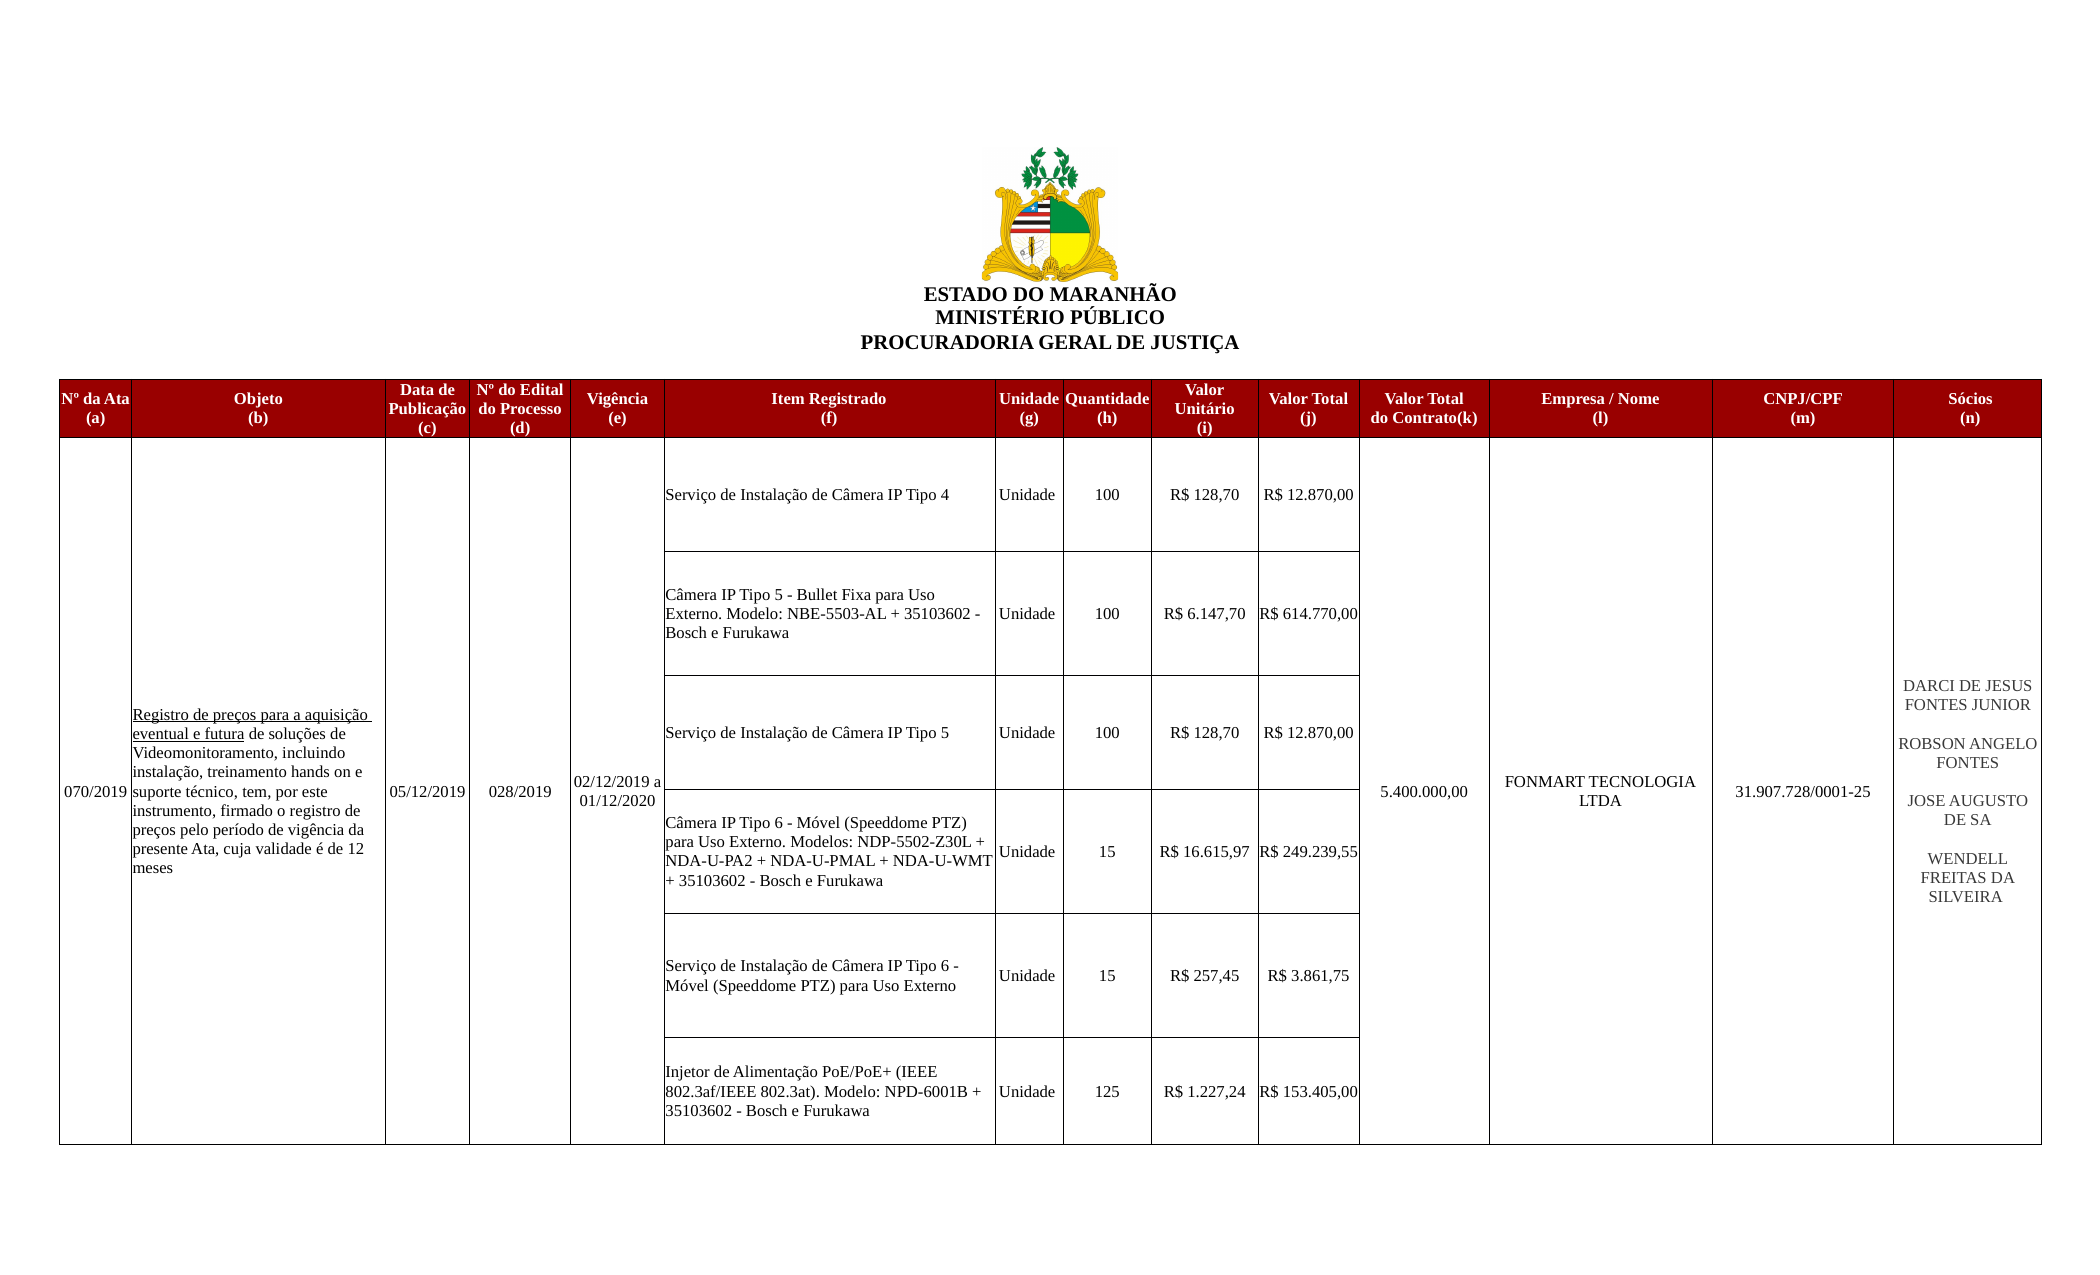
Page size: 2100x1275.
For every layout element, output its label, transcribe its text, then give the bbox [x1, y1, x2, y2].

table_cell R$ 614.770,00 [1259, 552, 1359, 675]
table_cell Serviço de Instalação de Câmera IP Tipo 4 [665, 438, 995, 551]
table_cell 100 [1064, 438, 1151, 551]
table_header Data de Publicação (c) [386, 380, 469, 437]
table_cell Unidade [996, 1038, 1063, 1144]
table_cell 02/12/2019 a 01/12/2020 [571, 438, 664, 1144]
table_header CNPJ/CPF (m) [1713, 380, 1893, 437]
table_cell 100 [1064, 676, 1151, 788]
table_cell Serviço de Instalação de Câmera IP Tipo 6 - Móvel (Speeddome PTZ) para Uso Externo [665, 914, 995, 1037]
table_header Unidade (g) [996, 380, 1063, 437]
picture [981, 147, 1119, 282]
table_cell R$ 16.615,97 [1152, 790, 1258, 913]
table_cell 31.907.728/0001-25 [1713, 438, 1893, 1144]
table_header Valor Unitário (i) [1152, 380, 1258, 437]
table_cell 15 [1064, 790, 1151, 913]
table_cell Unidade [996, 676, 1063, 788]
table_cell FONMART TECNOLOGIA LTDA [1490, 438, 1712, 1144]
table_header Valor Total do Contrato(k) [1360, 380, 1489, 437]
table_cell 5.400.000,00 [1360, 438, 1489, 1144]
table_header Item Registrado (f) [665, 380, 995, 437]
table_cell 125 [1064, 1038, 1151, 1144]
table_cell 15 [1064, 914, 1151, 1037]
table_header Sócios (n) [1894, 380, 2041, 437]
table_cell 100 [1064, 552, 1151, 675]
table_cell Injetor de Alimentação PoE/PoE+ (IEEE 802.3af/IEEE 802.3at). Modelo: NPD-6001B + 35103602 - Bosch e Furukawa [665, 1038, 995, 1144]
table_header Quantidade (h) [1064, 380, 1151, 437]
table_header Nº da Ata (a) [60, 380, 131, 437]
table_cell Serviço de Instalação de Câmera IP Tipo 5 [665, 676, 995, 788]
table_cell Registro de preços para a aquisição eventual e futura de soluções de Videomonitoramento, incluindo instalação, treinamento hands on e suporte técnico, tem, por este instrumento, firmado o registro de preços pelo período de vigência da presente Ata, cuja validade é de 12 meses [132, 438, 385, 1144]
table_cell R$ 128,70 [1152, 438, 1258, 551]
table_cell R$ 6.147,70 [1152, 552, 1258, 675]
table_cell R$ 3.861,75 [1259, 914, 1359, 1037]
table_cell R$ 1.227,24 [1152, 1038, 1258, 1144]
table_cell Câmera IP Tipo 5 - Bullet Fixa para Uso Externo. Modelo: NBE-5503-AL + 35103602 - Bosch e Furukawa [665, 552, 995, 675]
table_header Valor Total (j) [1259, 380, 1359, 437]
table_header Empresa / Nome (l) [1490, 380, 1712, 437]
table_header Objeto (b) [132, 380, 385, 437]
table_cell R$ 128,70 [1152, 676, 1258, 788]
table_cell Unidade [996, 914, 1063, 1037]
table_cell Unidade [996, 438, 1063, 551]
table_cell Unidade [996, 552, 1063, 675]
table_header Vigência (e) [571, 380, 664, 437]
table_cell 05/12/2019 [386, 438, 469, 1144]
table_cell R$ 249.239,55 [1259, 790, 1359, 913]
table_cell R$ 257,45 [1152, 914, 1258, 1037]
table_cell 028/2019 [470, 438, 570, 1144]
table_cell 070/2019 [60, 438, 131, 1144]
table_cell R$ 12.870,00 [1259, 438, 1359, 551]
table_header Nº do Edital do Processo (d) [470, 380, 570, 437]
table_cell DARCI DE JESUS FONTES JUNIOR ROBSON ANGELO FONTES JOSE AUGUSTO DE SA WENDELL FREITAS DA SILVEIRA [1894, 438, 2041, 1144]
table_cell Câmera IP Tipo 6 - Móvel (Speeddome PTZ) para Uso Externo. Modelos: NDP-5502-Z30L + NDA-U-PA2 + NDA-U-PMAL + NDA-U-WMT + 35103602 - Bosch e Furukawa [665, 790, 995, 913]
table_cell Unidade [996, 790, 1063, 913]
table_cell R$ 12.870,00 [1259, 676, 1359, 788]
table_cell R$ 153.405,00 [1259, 1038, 1359, 1144]
